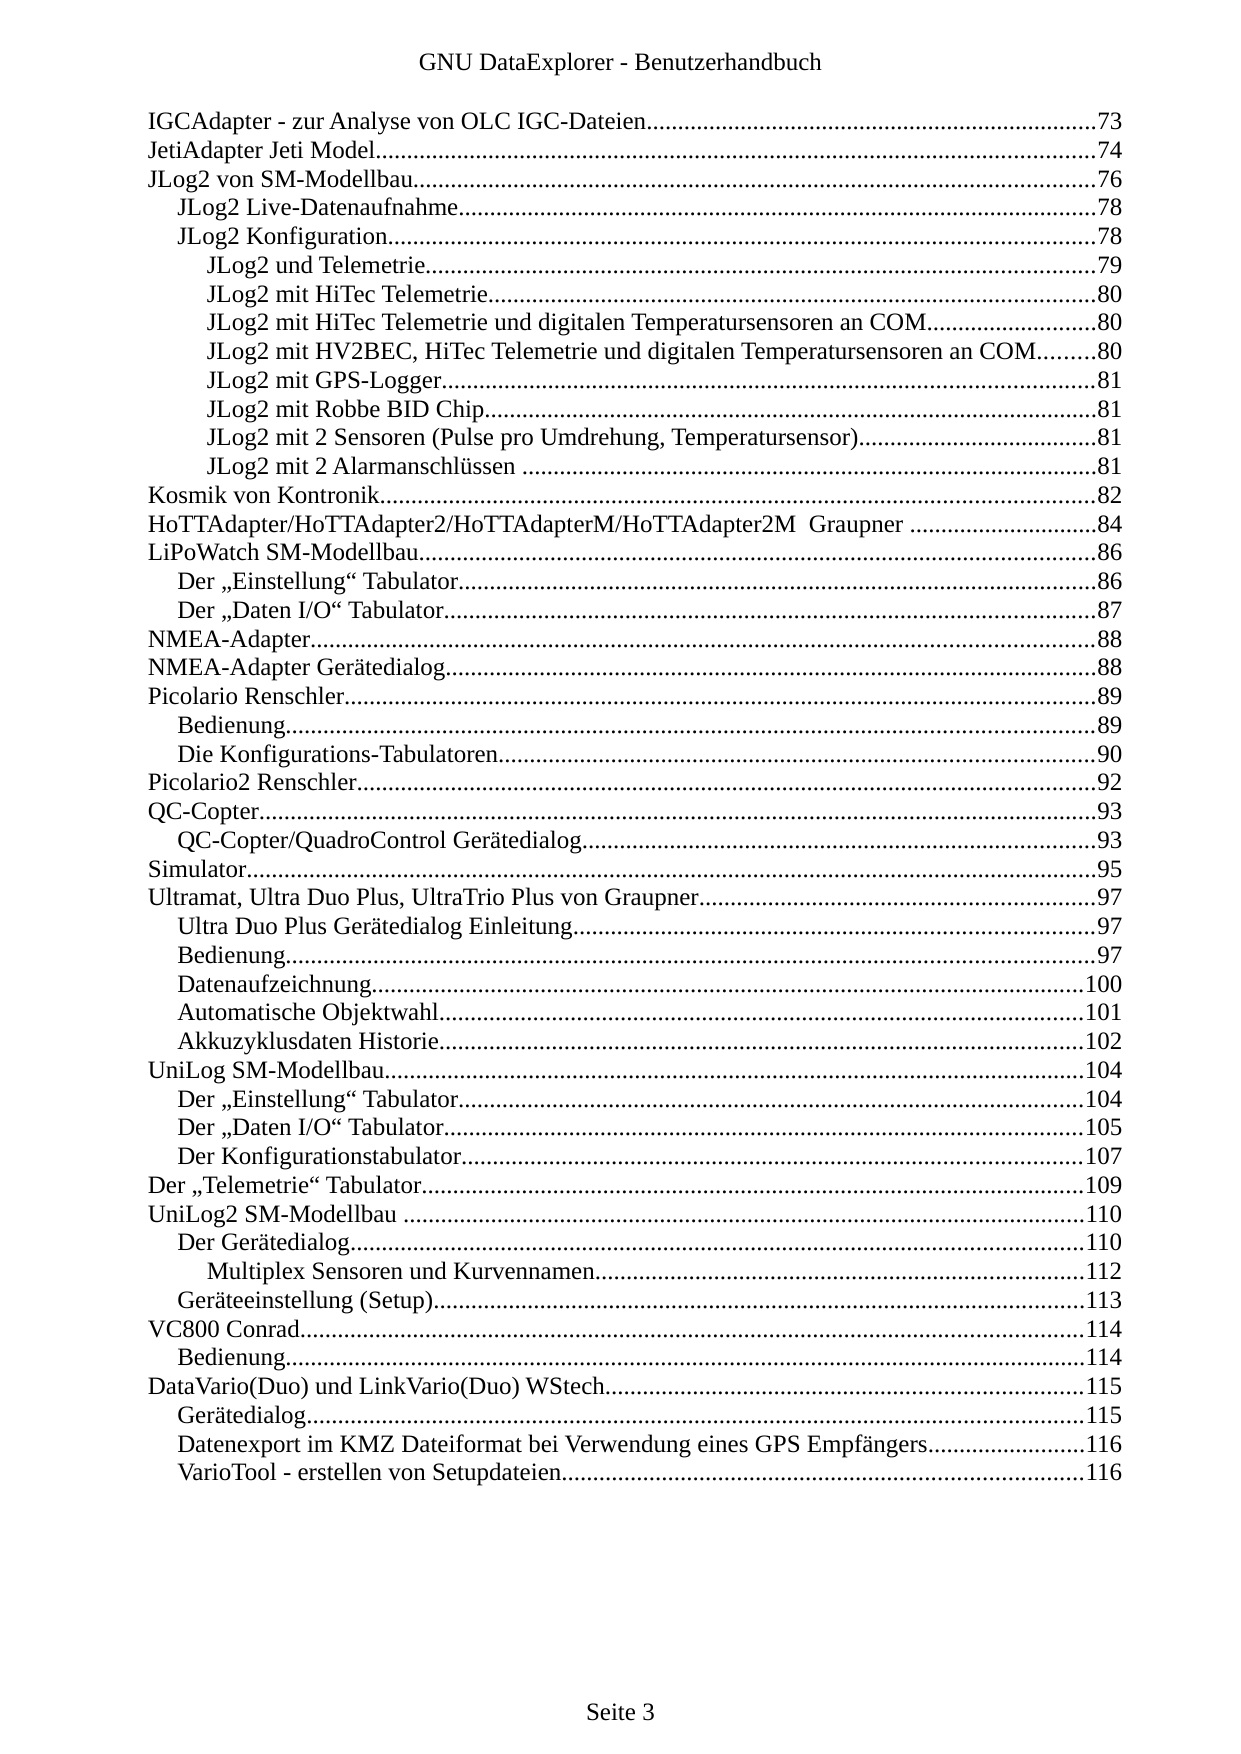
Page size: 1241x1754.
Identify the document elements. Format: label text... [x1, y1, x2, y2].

text HoTTAdapter/HoTTAdapter2/HoTTAdapterM/HoTTAdapter2M Graupner 84 [148, 509, 1122, 537]
text JLog2 Konfiguration 78 [177, 221, 1122, 250]
text Der „Daten I/O“ Tabulator 87 [177, 595, 1122, 624]
text Bedienung 89 [177, 710, 1122, 739]
text JLog2 mit Robbe BID Chip 81 [207, 394, 1122, 422]
text JLog2 und Telemetrie 79 [207, 250, 1122, 279]
text JLog2 mit HV2BEC, HiTec Telemetrie und digitalen Temperatursensoren an COM 80 [207, 336, 1122, 365]
text JetiAdapter Jeti Model 74 [148, 135, 1122, 164]
text IGCAdapter - zur Analyse von OLC IGC-Dateien 73 [148, 106, 1122, 135]
text Datenexport im KMZ Dateiformat bei Verwendung eines GPS Empfängers 116 [177, 1429, 1122, 1457]
text JLog2 Live-Datenaufnahme 78 [177, 192, 1122, 221]
text Der „Telemetrie“ Tabulator 109 [148, 1170, 1122, 1199]
text QC-Copter 93 [148, 796, 1122, 825]
text JLog2 mit 2 Alarmanschlüssen 81 [207, 451, 1122, 480]
text Gerätedialog 115 [177, 1400, 1122, 1429]
text Kosmik von Kontronik 82 [148, 480, 1122, 509]
text JLog2 mit 2 Sensoren (Pulse pro Umdrehung, Temperatursensor) 81 [207, 422, 1122, 451]
text LiPoWatch SM-Modellbau 86 [148, 537, 1122, 566]
text Ultramat, Ultra Duo Plus, UltraTrio Plus von Graupner 97 [148, 882, 1122, 911]
text Der „Einstellung“ Tabulator 104 [177, 1084, 1122, 1112]
text Simulator 95 [148, 854, 1122, 882]
text Der Gerätedialog 110 [177, 1227, 1122, 1256]
text Der „Daten I/O“ Tabulator 105 [177, 1112, 1122, 1141]
text JLog2 mit HiTec Telemetrie und digitalen Temperatursensoren an COM 80 [207, 307, 1122, 336]
text VC800 Conrad 114 [148, 1314, 1122, 1342]
text JLog2 mit GPS-Logger 81 [207, 365, 1122, 394]
text Der „Einstellung“ Tabulator 86 [177, 566, 1122, 595]
text Ultra Duo Plus Gerätedialog Einleitung 97 [177, 911, 1122, 940]
text Picolario Renschler 89 [148, 681, 1122, 710]
text Geräteeinstellung (Setup) 113 [177, 1285, 1122, 1314]
text NMEA-Adapter Gerätedialog 88 [148, 652, 1122, 681]
text Automatische Objektwahl 101 [177, 997, 1122, 1026]
text JLog2 von SM-Modellbau 76 [148, 164, 1122, 192]
text Datenaufzeichnung 100 [177, 969, 1122, 997]
text VarioTool - erstellen von Setupdateien 116 [177, 1457, 1122, 1486]
text Bedienung 97 [177, 940, 1122, 969]
text NMEA-Adapter 88 [148, 624, 1122, 652]
text Picolario2 Renschler 92 [148, 767, 1122, 796]
text Die Konfigurations-Tabulatoren 90 [177, 739, 1122, 767]
text UniLog2 SM-Modellbau 110 [148, 1199, 1122, 1227]
text Akkuzyklusdaten Historie 102 [177, 1026, 1122, 1055]
text JLog2 mit HiTec Telemetrie 80 [207, 279, 1122, 307]
text Multiplex Sensoren und Kurvennamen 112 [207, 1256, 1122, 1285]
text DataVario(Duo) und LinkVario(Duo) WStech 115 [148, 1371, 1122, 1400]
text Bedienung 114 [177, 1342, 1122, 1371]
text UniLog SM-Modellbau 104 [148, 1055, 1122, 1084]
text Der Konfigurationstabulator 107 [177, 1141, 1122, 1170]
text QC-Copter/QuadroControl Gerätedialog 93 [177, 825, 1122, 854]
